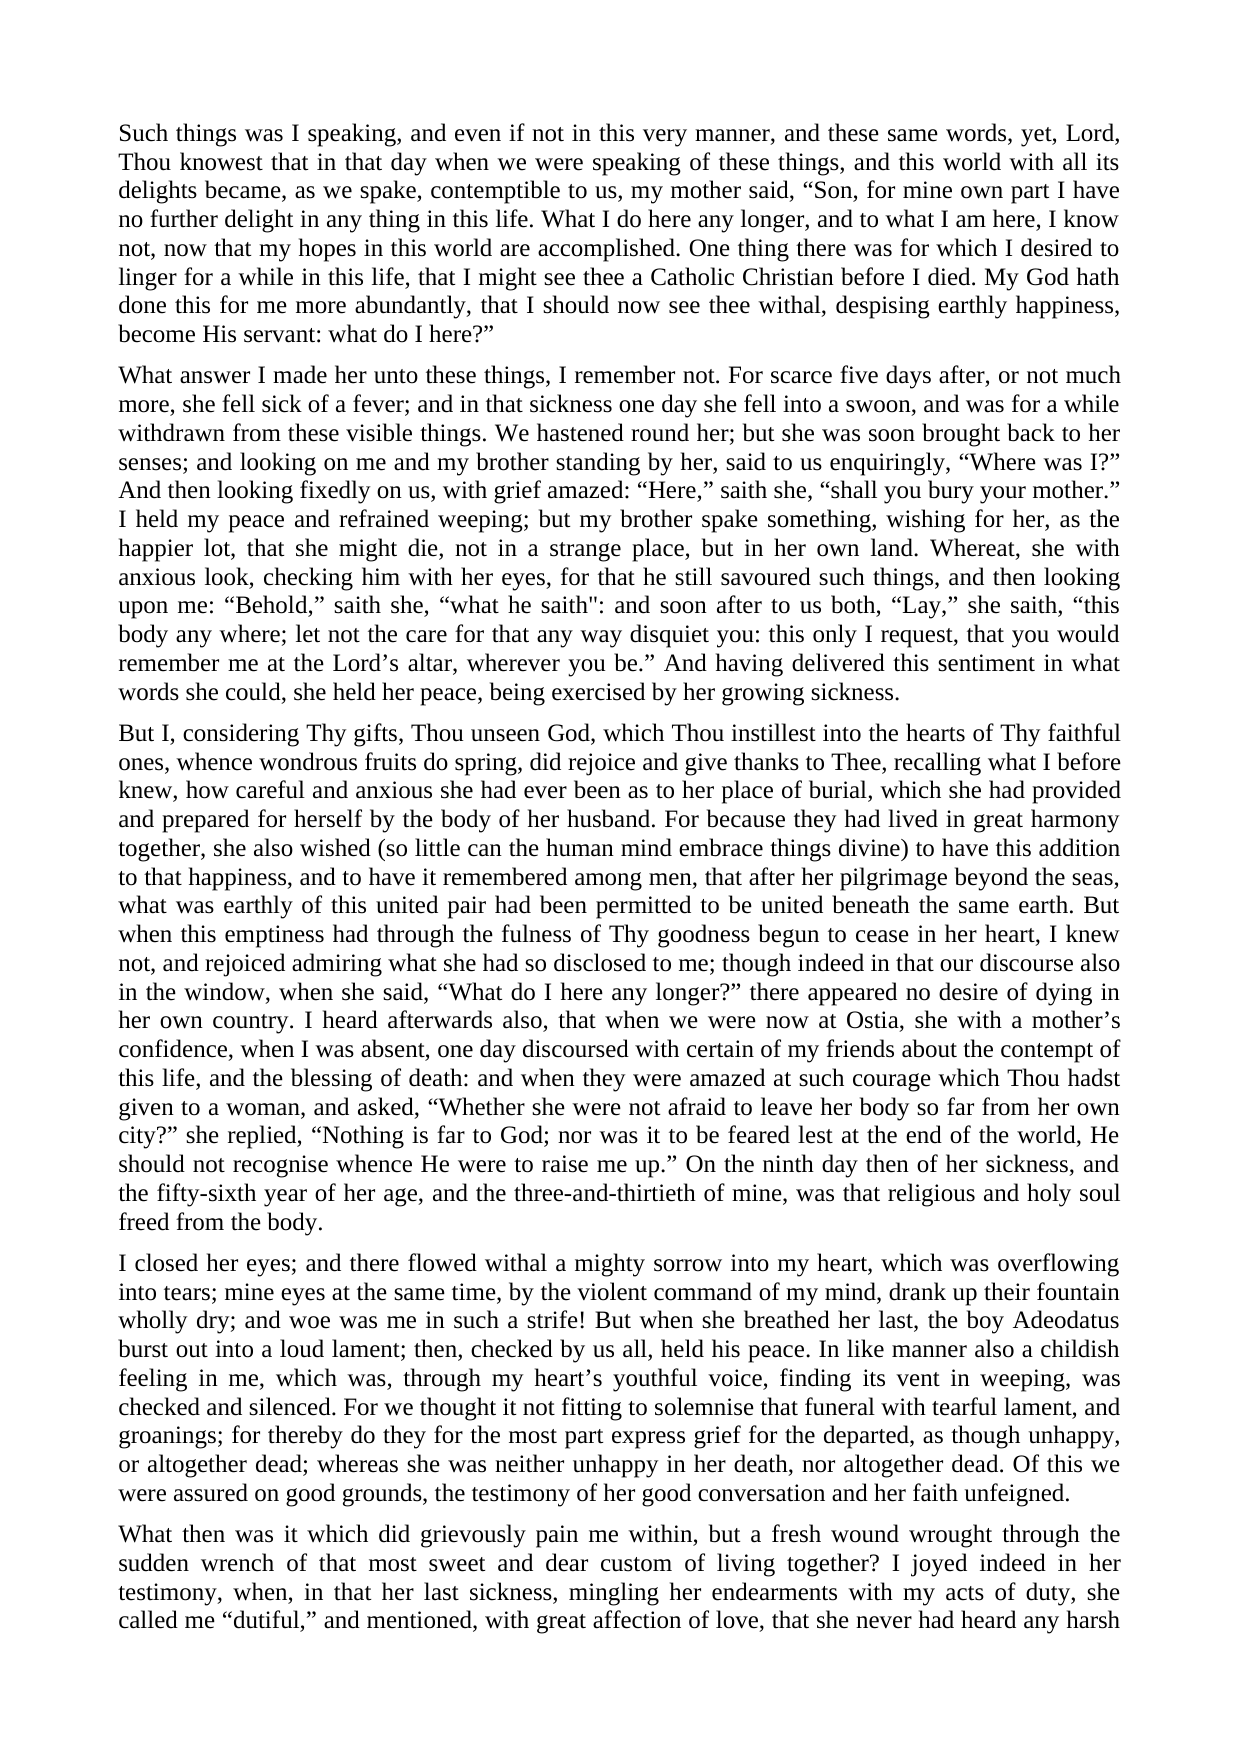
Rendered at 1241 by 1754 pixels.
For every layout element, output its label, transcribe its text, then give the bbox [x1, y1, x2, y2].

text I closed her eyes; and there flowed withal a mighty sorrow into my heart, which was overflowing into tears; mine eyes at the same time, by the violent command of my mind, drank up their fountain wholly dry; and woe was me in such a strife! But when she breathed her last, the boy Adeodatus burst out into a loud lament; then, checked by us all, held his peace. In like manner also a childish feeling in me, which was, through my heart’s youthful voice, finding its vent in weeping, was checked and silenced. For we thought it not fitting to solemnise that funeral with tearful lament, and groanings; for thereby do they for the most part express grief for the departed, as though unhappy, or altogether dead; whereas she was neither unhappy in her death, nor altogether dead. Of this we were assured on good grounds, the testimony of her good conversation and her faith unfeigned. [118, 1248, 1122, 1507]
text Such things was I speaking, and even if not in this very manner, and these same words, yet, Lord, Thou knowest that in that day when we were speaking of these things, and this world with all its delights became, as we spake, contemptible to us, my mother said, “Son, for mine own part I have no further delight in any thing in this life. What I do here any longer, and to what I am here, I know not, now that my hopes in this world are accomplished. One thing there was for which I desired to linger for a while in this life, that I might see thee a Catholic Christian before I died. My God hath done this for me more abundantly, that I should now see thee withal, despising earthly happiness, become His servant: what do I here?” [118, 118, 1122, 348]
text What then was it which did grievously pain me within, but a fresh wound wrought through the sudden wrench of that most sweet and dear custom of living together? I joyed indeed in her testimony, when, in that her last sickness, mingling her endearments with my acts of duty, she called me “dutiful,” and mentioned, with great affection of love, that she never had heard any harsh [118, 1519, 1122, 1634]
text But I, considering Thy gifts, Thou unseen God, which Thou instillest into the hearts of Thy faithful ones, whence wondrous fruits do spring, did rejoice and give thanks to Thee, recalling what I before knew, how careful and anxious she had ever been as to her place of burial, which she had provided and prepared for herself by the body of her husband. For because they had lived in great harmony together, she also wished (so little can the human mind embrace things divine) to have this addition to that happiness, and to have it remembered among men, that after her pilgrimage beyond the seas, what was earthly of this united pair had been permitted to be united beneath the same earth. But when this emptiness had through the fulness of Thy goodness begun to cease in her heart, I knew not, and rejoiced admiring what she had so disclosed to me; though indeed in that our discourse also in the window, when she said, “What do I here any longer?” there appeared no desire of dying in her own country. I heard afterwards also, that when we were now at Ostia, she with a mother’s confidence, when I was absent, one day discoursed with certain of my friends about the contempt of this life, and the blessing of death: and when they were amazed at such courage which Thou hadst given to a woman, and asked, “Whether she were not afraid to leave her body so far from her own city?” she replied, “Nothing is far to God; nor was it to be feared lest at the end of the world, He should not recognise whence He were to raise me up.” On the ninth day then of her sickness, and the fifty-sixth year of her age, and the three-and-thirtieth of mine, was that religious and holy soul freed from the body. [118, 718, 1122, 1236]
text What answer I made her unto these things, I remember not. For scarce five days after, or not much more, she fell sick of a fever; and in that sickness one day she fell into a swoon, and was for a while withdrawn from these visible things. We hastened round her; but she was soon brought back to her senses; and looking on me and my brother standing by her, said to us enquiringly, “Where was I?” And then looking fixedly on us, with grief amazed: “Here,” saith she, “shall you bury your mother.” I held my peace and refrained weeping; but my brother spake something, wishing for her, as the happier lot, that she might die, not in a strange place, but in her own land. Whereat, she with anxious look, checking him with her eyes, for that he still savoured such things, and then looking upon me: “Behold,” saith she, “what he saith": and soon after to us both, “Lay,” she saith, “this body any where; let not the care for that any way disquiet you: this only I request, that you would remember me at the Lord’s altar, wherever you be.” And having delivered this sentiment in what words she could, she held her peace, being exercised by her growing sickness. [118, 361, 1122, 706]
